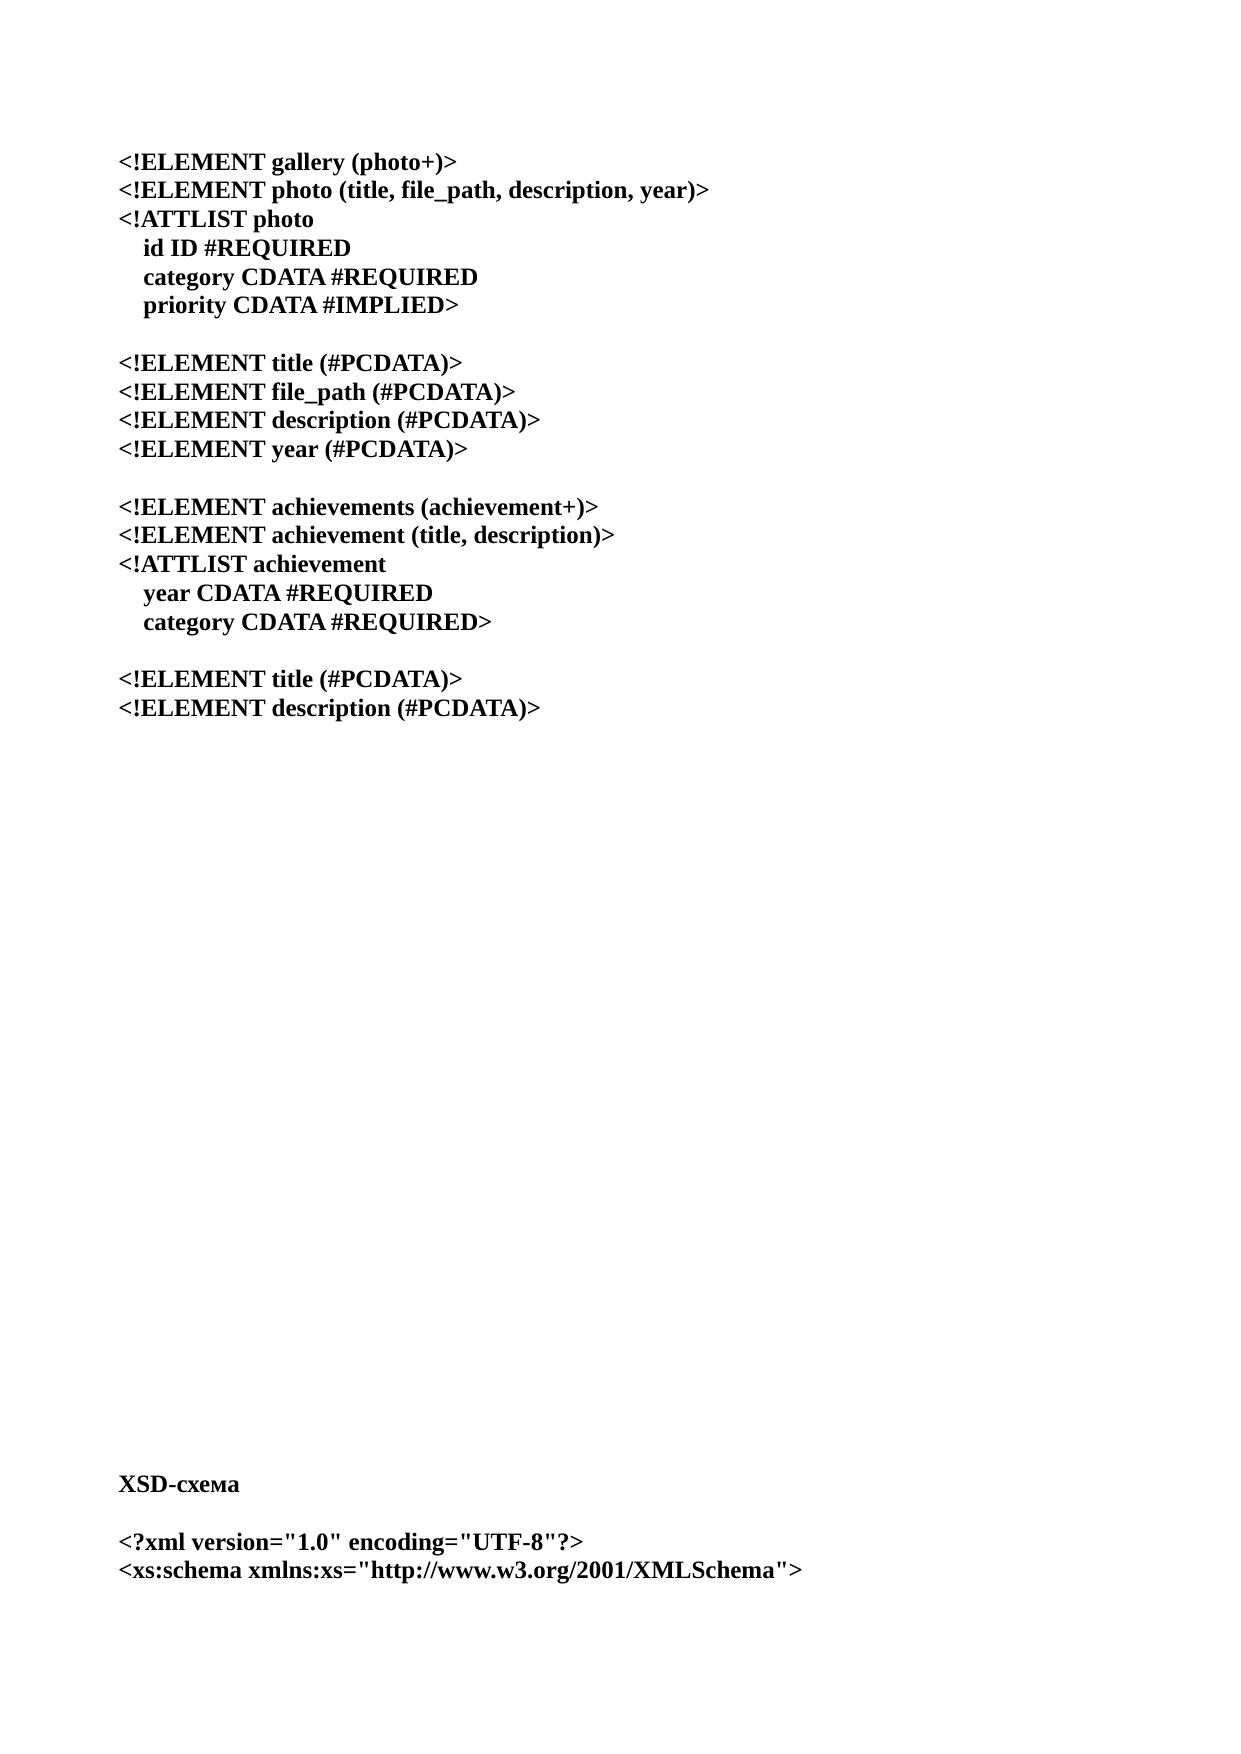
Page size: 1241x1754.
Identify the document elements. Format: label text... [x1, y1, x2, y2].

text <!ELEMENT achievement (title, description)> [118, 521, 1122, 549]
text <!ELEMENT year (#PCDATA)> [118, 434, 1122, 463]
text year CDATA #REQUIRED [118, 578, 1122, 607]
text <!ELEMENT description (#PCDATA)> [118, 406, 1122, 434]
text <!ELEMENT title (#PCDATA)> [118, 664, 1122, 693]
text <!ATTLIST photo [118, 204, 1122, 233]
text category CDATA #REQUIRED [118, 262, 1122, 291]
text id ID #REQUIRED [118, 233, 1122, 262]
text <!ELEMENT achievements (achievement+)> [118, 492, 1122, 521]
text <!ELEMENT file_path (#PCDATA)> [118, 377, 1122, 406]
text <?xml version="1.0" encoding="UTF-8"?> [118, 1527, 1122, 1556]
text <!ELEMENT description (#PCDATA)> [118, 693, 1122, 722]
text <xs:schema xmlns:xs="http://www.w3.org/2001/XMLSchema"> [118, 1556, 1122, 1584]
text <!ATTLIST achievement [118, 549, 1122, 578]
text <!ELEMENT title (#PCDATA)> [118, 348, 1122, 377]
text category CDATA #REQUIRED> [118, 607, 1122, 636]
text <!ELEMENT gallery (photo+)> [118, 147, 1122, 176]
text <!ELEMENT photo (title, file_path, description, year)> [118, 176, 1122, 204]
text priority CDATA #IMPLIED> [118, 291, 1122, 319]
text XSD-схема [118, 1469, 1122, 1498]
